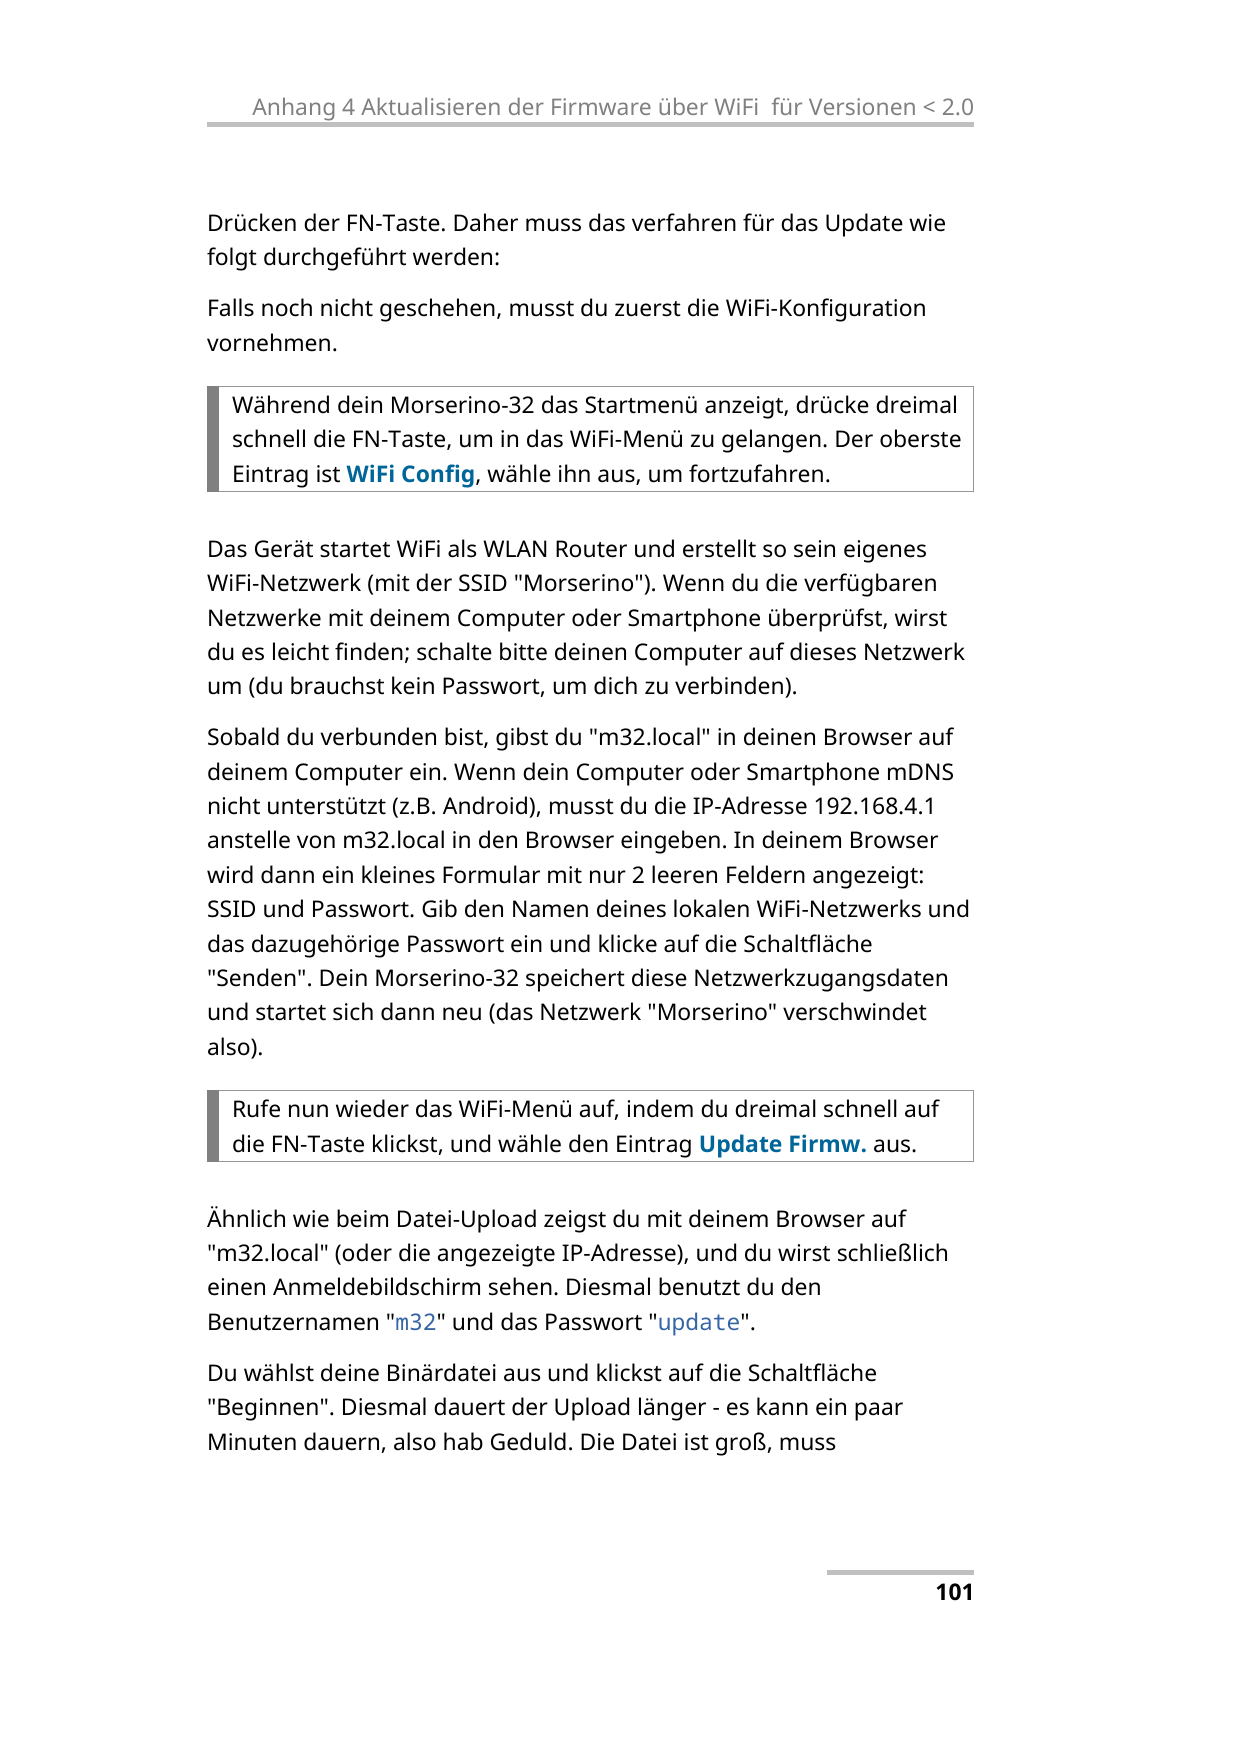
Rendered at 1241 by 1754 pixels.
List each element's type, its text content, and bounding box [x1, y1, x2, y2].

text Sobald du verbunden bist, gibst du "m32.local" in deinen Browser auf deinem Computer ein. Wenn dein Computer oder Smartphone mDNS nicht unterstützt (z.B. Android), musst du die IP-Adresse 192.168.4.1 anstelle von m32.local in den Browser eingeben. In deinem Browser wird dann ein kleines Formular mit nur 2 leeren Feldern angezeigt: SSID und Passwort. Gib den Namen deines lokalen WiFi-Netzwerks und das dazugehörige Passwort ein und klicke auf die Schaltfläche "Senden". Dein Morserino-32 speichert diese Netzwerkzugangsdaten und startet sich dann neu (das Netzwerk "Morserino" verschwindet also). [207, 721, 974, 1062]
text Du wählst deine Binärdatei aus und klickst auf die Schaltfläche "Beginnen". Diesmal dauert der Upload länger - es kann ein paar Minuten dauern, also hab Geduld. Die Datei ist groß, muss [207, 1357, 974, 1457]
text Rufe nun wieder das WiFi-Menü auf, indem du dreimal schnell auf die FN-Taste klickst, und wähle den Eintrag Update Firmw. aus. [219, 1091, 973, 1161]
text Während dein Morserino-32 das Startmenü anzeigt, drücke dreimal schnell die FN-Taste, um in das WiFi-Menü zu gelangen. Der oberste Eintrag ist WiFi Config, wähle ihn aus, um fortzufahren. [219, 387, 973, 491]
text Drücken der FN-Taste. Daher muss das verfahren für das Update wie folgt durchgeführt werden: [207, 207, 974, 272]
text Falls noch nicht geschehen, musst du zuerst die WiFi-Konfiguration vornehmen. [207, 292, 974, 358]
text Das Gerät startet WiFi als WLAN Router und erstellt so sein eigenes WiFi-Netzwerk (mit der SSID "Morserino"). Wenn du die verfügbaren Netzwerke mit deinem Computer oder Smartphone überprüfst, wirst du es leicht finden; schalte bitte deinen Computer auf dieses Netzwerk um (du brauchst kein Passwort, um dich zu verbinden). [207, 533, 974, 702]
text Ähnlich wie beim Datei-Upload zeigst du mit deinem Browser auf "m32.local" (oder die angezeigte IP-Adresse), und du wirst schließlich einen Anmeldebildschirm sehen. Diesmal benutzt du den Benutzernamen "m32" und das Passwort "update". [207, 1203, 974, 1337]
